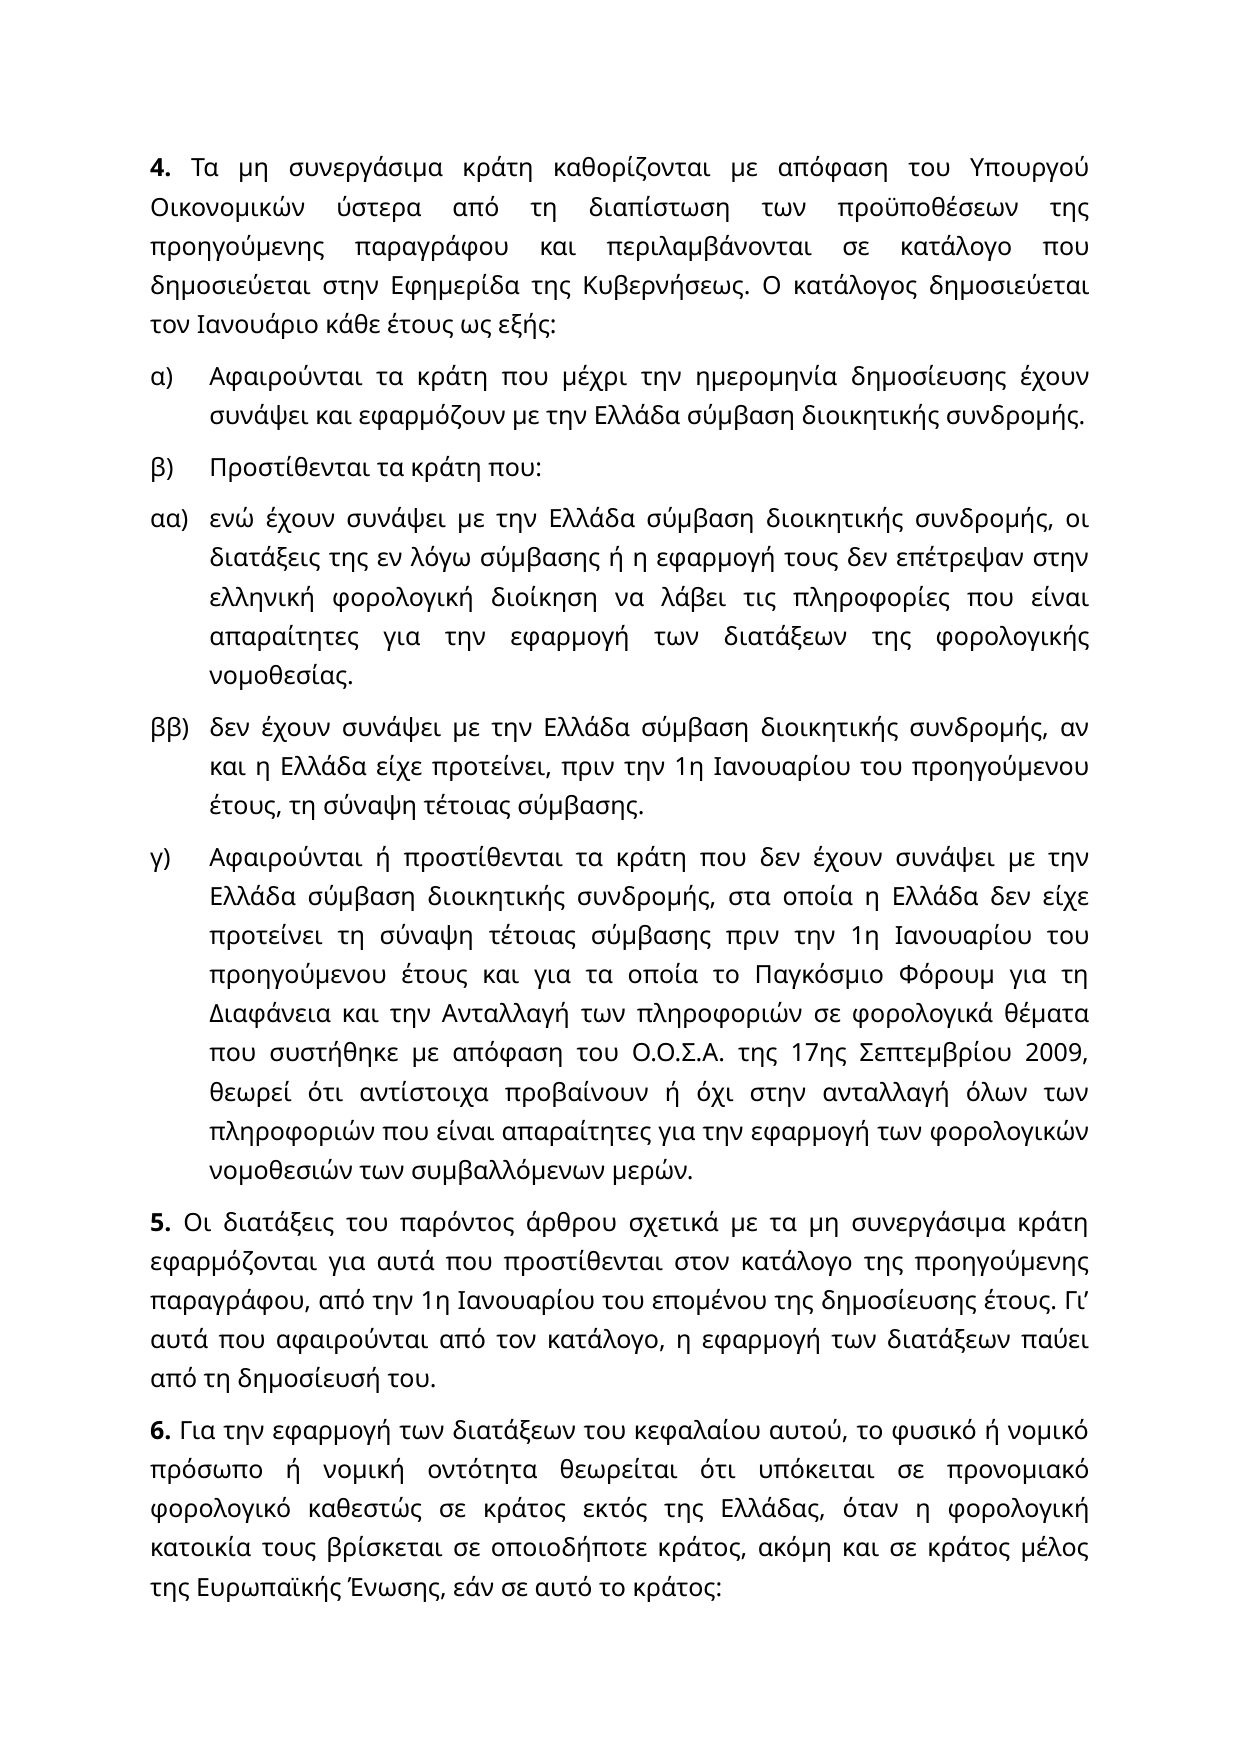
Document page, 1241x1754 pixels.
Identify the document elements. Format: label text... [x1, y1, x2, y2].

list α) Αφαιρούνται τα κράτη που μέχρι την ημερομηνία δημοσίευσης έχουν συνάψει και εφαρμόζουν με την Ελλάδα σύμβαση διοικητικής συνδρομής. [150, 358, 1090, 432]
text 4. Τα μη συνεργάσιμα κράτη καθορίζονται με απόφαση του Υπουργού Οικονομικών ύστερα από τη διαπίστωση των προϋποθέσεων της προηγούμενης παραγράφου και περιλαμβάνονται σε κατάλογο που δημοσιεύεται στην Εφημερίδα της Κυβερνήσεως. Ο κατάλογος δημοσιεύεται τον Ιανουάριο κάθε έτους ως εξής: [150, 150, 1090, 341]
list γ) Αφαιρούνται ή προστίθενται τα κράτη που δεν έχουν συνάψει με την Ελλάδα σύμβαση διοικητικής συνδρομής, στα οποία η Ελλάδα δεν είχε προτείνει τη σύναψη τέτοιας σύμβασης πριν την 1η Ιανουαρίου του προηγούμενου έτους και για τα οποία το Παγκόσμιο Φόρουμ για τη Διαφάνεια και την Ανταλλαγή των πληροφοριών σε φορολογικά θέματα που συστήθηκε με απόφαση του Ο.Ο.Σ.Α. της 17ης Σεπτεμβρίου 2009, θεωρεί ότι αντίστοιχα προβαίνουν ή όχι στην ανταλλαγή όλων των πληροφοριών που είναι απαραίτητες για την εφαρμογή των φορολογικών νομοθεσιών των συμβαλλόμενων μερών. [150, 839, 1090, 1187]
list ββ) δεν έχουν συνάψει με την Ελλάδα σύμβαση διοικητικής συνδρομής, αν και η Ελλάδα είχε προτείνει, πριν την 1η Ιανουαρίου του προηγούμενου έτους, τη σύναψη τέτοιας σύμβασης. [150, 709, 1090, 822]
list αα) ενώ έχουν συνάψει με την Ελλάδα σύμβαση διοικητικής συνδρομής, οι διατάξεις της εν λόγω σύμβασης ή η εφαρμογή τους δεν επέτρεψαν στην ελληνική φορολογική διοίκηση να λάβει τις πληροφορίες που είναι απαραίτητες για την εφαρμογή των διατάξεων της φορολογικής νομοθεσίας. [150, 501, 1090, 692]
text 6. Για την εφαρμογή των διατάξεων του κεφαλαίου αυτού, το φυσικό ή νομικό πρόσωπο ή νομική οντότητα θεωρείται ότι υπόκειται σε προνομιακό φορολογικό καθεστώς σε κράτος εκτός της Ελλάδας, όταν η φορολογική κατοικία τους βρίσκεται σε οποιοδήποτε κράτος, ακόμη και σε κράτος μέλος της Ευρωπαϊκής Ένωσης, εάν σε αυτό το κράτος: [150, 1412, 1090, 1603]
text 5. Οι διατάξεις του παρόντος άρθρου σχετικά με τα μη συνεργάσιμα κράτη εφαρμόζονται για αυτά που προστίθενται στον κατάλογο της προηγούμενης παραγράφου, από την 1η Ιανουαρίου του επομένου της δημοσίευσης έτους. Γι’ αυτά που αφαιρούνται από τον κατάλογο, η εφαρμογή των διατάξεων παύει από τη δημοσίευσή του. [150, 1204, 1090, 1395]
list β) Προστίθενται τα κράτη που: [150, 449, 1090, 483]
